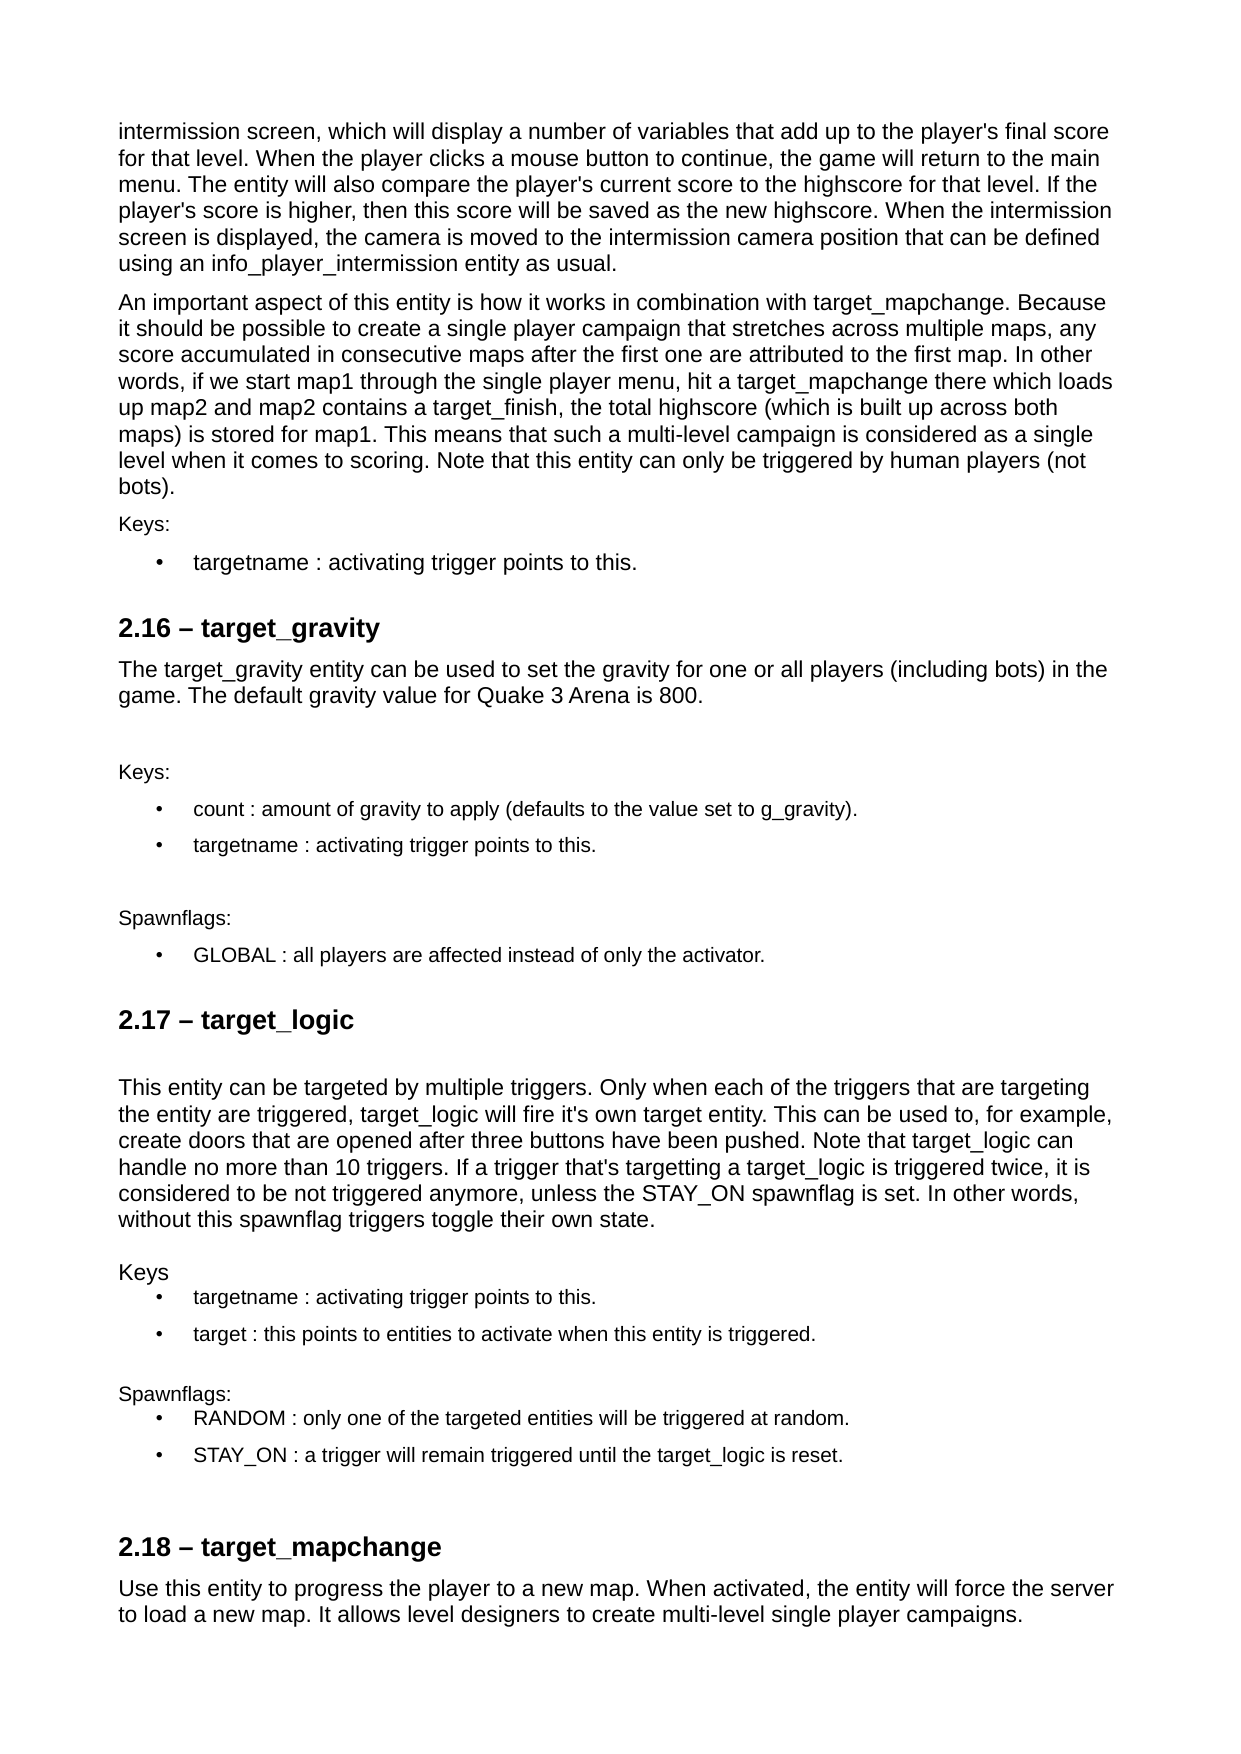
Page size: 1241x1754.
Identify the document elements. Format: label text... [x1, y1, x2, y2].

text Spawnflags: [118, 1382, 1122, 1406]
list targetname : activating trigger points to this. [156, 548, 1122, 575]
text An important aspect of this entity is how it works in combination with target_mapchange. Because it should be possible to create a single player campaign that stretches across multiple maps, any score accumulated in consecutive maps after the first one are attributed to the first map. In other words, if we start map1 through the single player menu, hit a target_mapchange there which loads up map2 and map2 contains a target_finish, the total highscore (which is built up across both maps) is stored for map1. This means that such a multi-level campaign is considered as a single level when it comes to scoring. Note that this entity can only be triggered by human players (not bots). [118, 289, 1122, 499]
list target : this points to entities to activate when this entity is triggered. [156, 1322, 1122, 1346]
text Keys [118, 1259, 1122, 1285]
list GLOBAL : all players are affected instead of only the activator. [156, 943, 1122, 967]
text The target_gravity entity can be used to set the gravity for one or all players (including bots) in the game. The default gravity value for Quake 3 Arena is 800. [118, 656, 1122, 709]
subtitle 2.18 – target_mapchange [118, 1531, 1122, 1562]
text Use this entity to progress the player to a new map. When activated, the entity will force the server to load a new map. It allows level designers to create multi-level single player campaigns. [118, 1574, 1122, 1627]
subtitle 2.16 – target_gravity [118, 612, 1122, 644]
list targetname : activating trigger points to this. [156, 833, 1122, 857]
subtitle 2.17 – target_logic [118, 1004, 1122, 1036]
list RANDOM : only one of the targeted entities will be triggered at random. [156, 1406, 1122, 1430]
list STAY_ON : a trigger will remain triggered until the target_logic is reset. [156, 1443, 1122, 1467]
text This entity can be targeted by multiple triggers. Only when each of the triggers that are targeting the entity are triggered, target_logic will fire it's own target entity. This can be used to, for example, create doors that are opened after three buttons have been pushed. Note that target_logic can handle no more than 10 triggers. If a trigger that's targetting a target_logic is triggered twice, it is considered to be not triggered anymore, unless the STAY_ON spawnflag is set. In other words, without this spawnflag triggers toggle their own state. [118, 1074, 1122, 1232]
text Keys: [118, 512, 1122, 536]
text Keys: [118, 760, 1122, 784]
list targetname : activating trigger points to this. [156, 1285, 1122, 1309]
list count : amount of gravity to apply (defaults to the value set to g_gravity). [156, 797, 1122, 821]
text intermission screen, which will display a number of variables that add up to the player's final score for that level. When the player clicks a mouse button to continue, the game will return to the main menu. The entity will also compare the player's current score to the highscore for that level. If the player's score is higher, then this score will be saved as the new highscore. When the intermission screen is displayed, the camera is moved to the intermission camera position that can be defined using an info_player_intermission entity as usual. [118, 118, 1122, 276]
text Spawnflags: [118, 906, 1122, 930]
